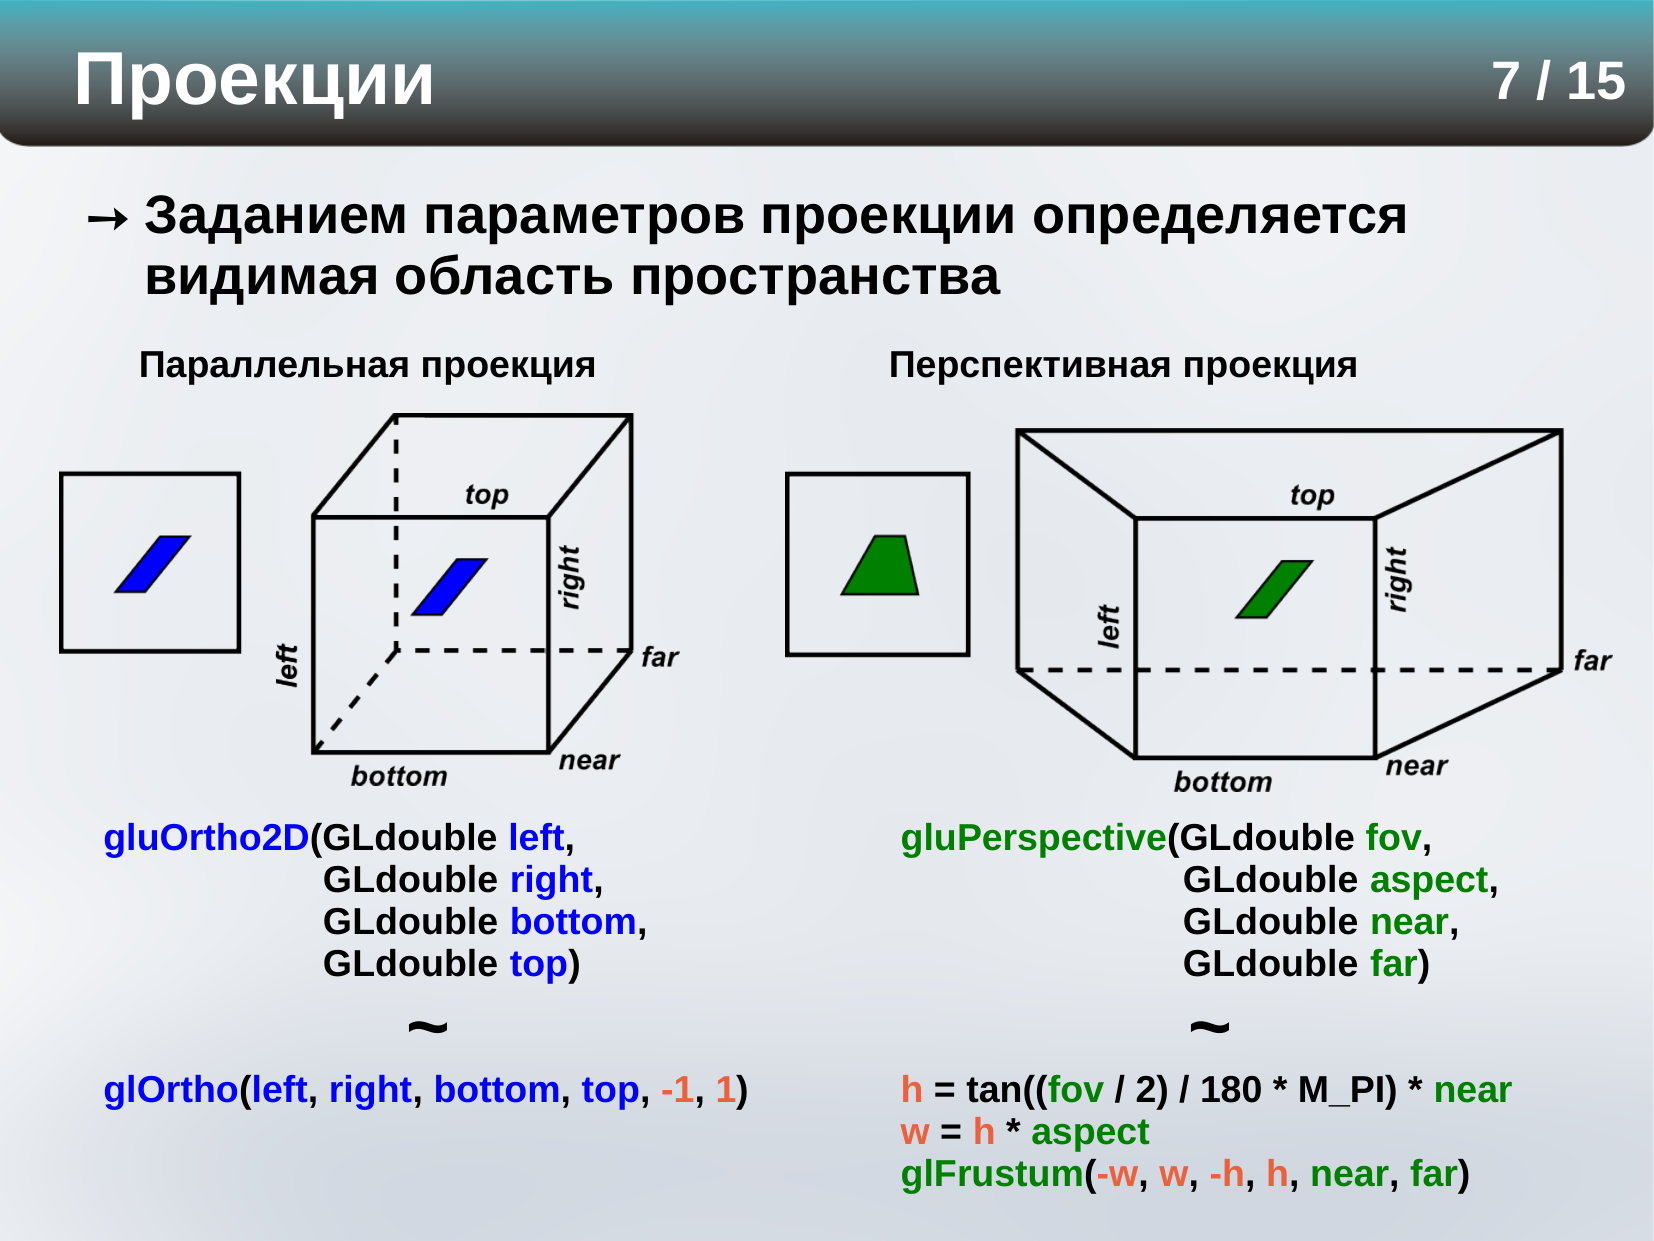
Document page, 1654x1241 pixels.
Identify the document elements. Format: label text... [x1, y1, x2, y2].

text_box Проекции [59, 29, 916, 129]
text_box <номер> / 15 [1476, 42, 1654, 179]
text_box Перспективная проекция [874, 336, 1376, 394]
text_box gluOrtho2D(GLdouble left, GLdouble right, GLdouble bottom, GLdouble top) ~ glOrtho(left, right, bottom, top, -1, 1) [88, 809, 768, 1118]
picture [0, 0, 1654, 1241]
text_box Параллельная проекция [124, 336, 626, 394]
text_box gluPerspective(GLdouble fov, GLdouble aspect, GLdouble near, GLdouble far) ~ h = tan((fov / 2) / 180 * M_PI) * near w = h * aspect glFrustum(-w, w, -h, h, near, far) [885, 809, 1536, 1202]
text_box Заданием параметров проекции определяется видимая область пространства [70, 177, 1506, 314]
